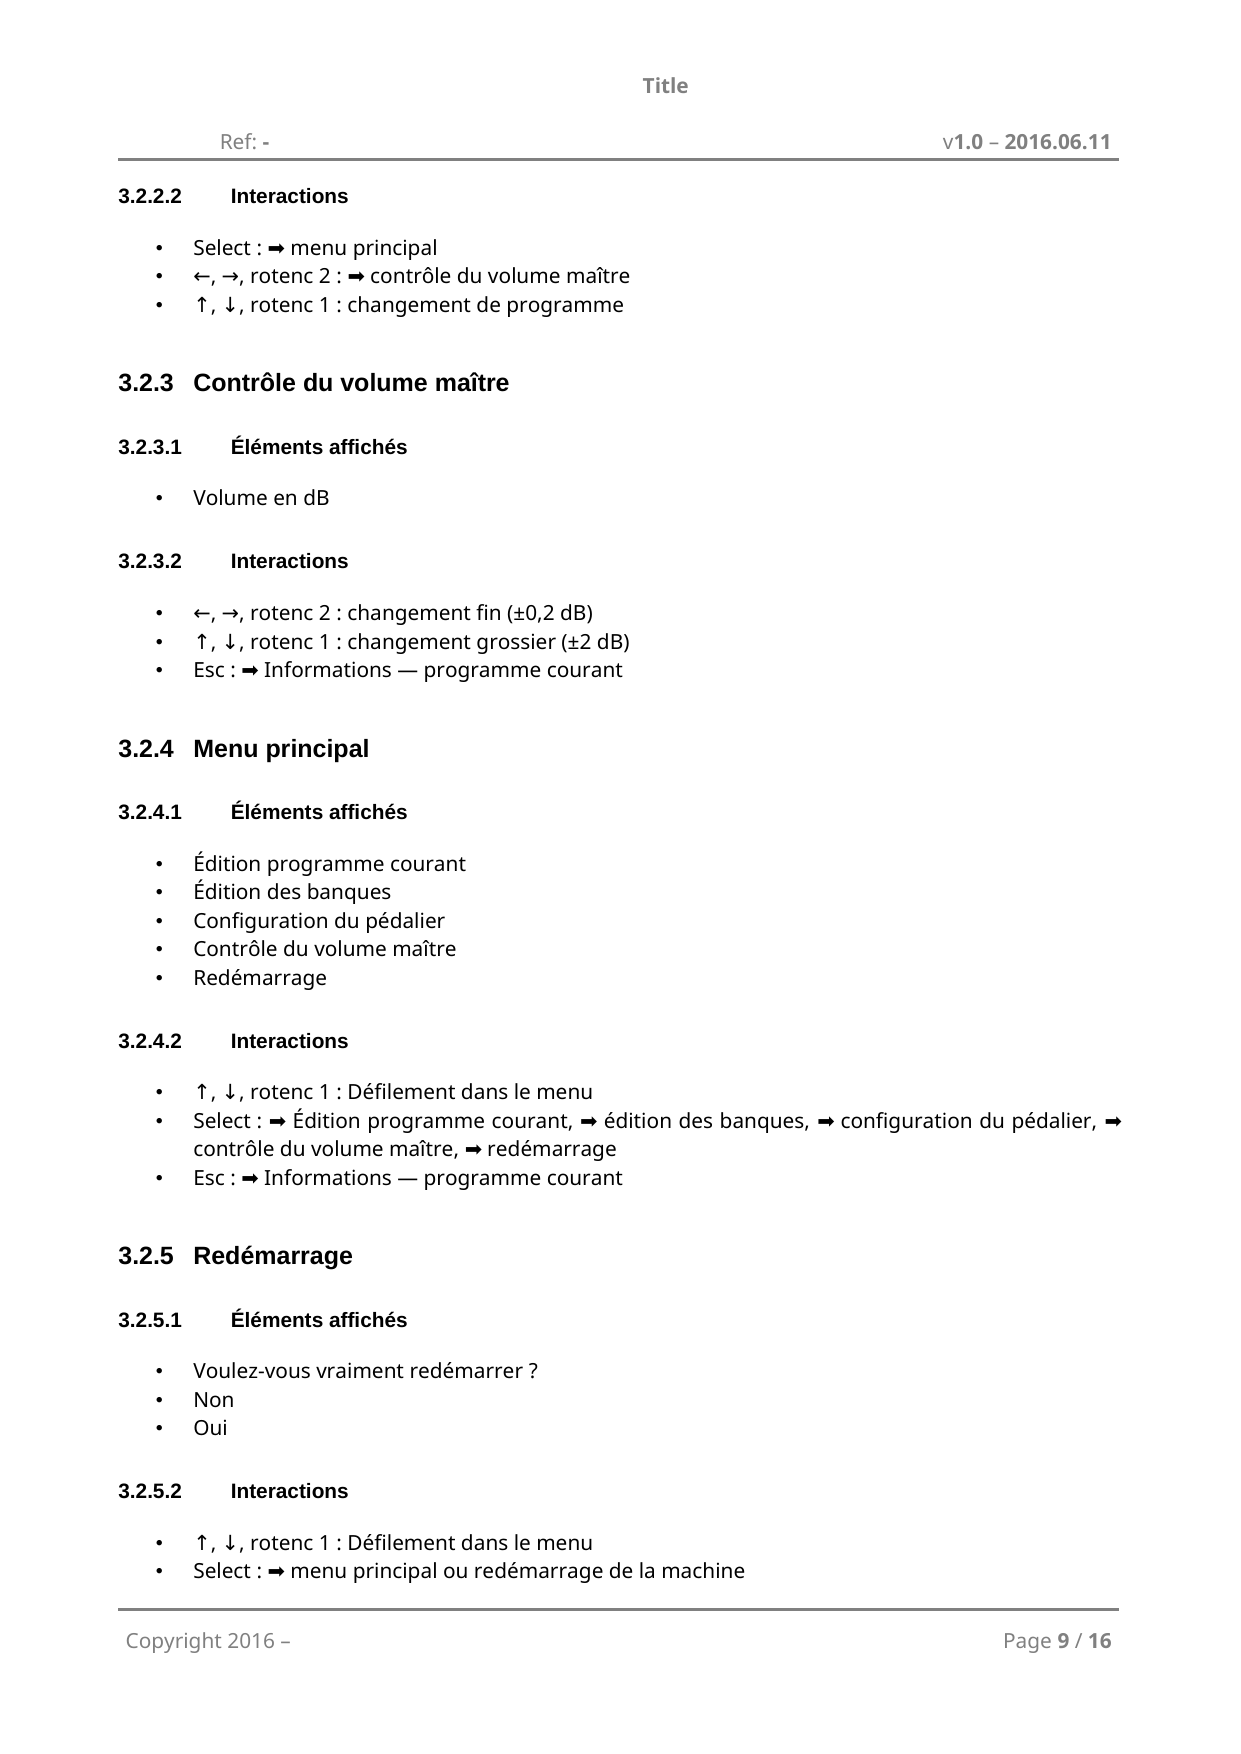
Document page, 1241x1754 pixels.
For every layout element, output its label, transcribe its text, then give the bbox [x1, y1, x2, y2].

subtitle Éléments affichés [118, 1307, 1122, 1331]
list Non [156, 1385, 1122, 1413]
list ←, →, rotenc 2 : ➡ contrôle du volume maître [156, 261, 1122, 290]
subtitle Redémarrage [118, 1241, 1122, 1270]
subtitle Interactions [118, 184, 1122, 208]
list Redémarrage [156, 963, 1122, 991]
list ↑, ↓, rotenc 1 : Défilement dans le menu [156, 1528, 1122, 1557]
list ↑, ↓, rotenc 1 : changement de programme [156, 290, 1122, 318]
subtitle Interactions [118, 1479, 1122, 1503]
subtitle Contrôle du volume maître [118, 368, 1122, 397]
list Esc : ➡ Informations — programme courant [156, 655, 1122, 684]
list ←, →, rotenc 2 : changement fin (±0,2 dB) [156, 598, 1122, 627]
list Oui [156, 1413, 1122, 1442]
list Configuration du pédalier [156, 906, 1122, 934]
list Esc : ➡ Informations — programme courant [156, 1163, 1122, 1191]
list Édition des banques [156, 877, 1122, 906]
list Édition programme courant [156, 849, 1122, 877]
list Voulez-vous vraiment redémarrer ? [156, 1356, 1122, 1385]
subtitle Éléments affichés [118, 434, 1122, 458]
list ↑, ↓, rotenc 1 : Défilement dans le menu [156, 1077, 1122, 1106]
list Volume en dB [156, 483, 1122, 512]
subtitle Interactions [118, 549, 1122, 573]
subtitle Interactions [118, 1028, 1122, 1052]
list Select : ➡ menu principal ou redémarrage de la machine [156, 1557, 1122, 1585]
list Contrôle du volume maître [156, 934, 1122, 963]
list Select : ➡ Édition programme courant, ➡ édition des banques, ➡ configuration du pédalier, ➡ contrôle du volume maître, ➡ redémarrage [156, 1106, 1122, 1163]
list ↑, ↓, rotenc 1 : changement grossier (±2 dB) [156, 627, 1122, 655]
subtitle Menu principal [118, 734, 1122, 762]
list Select : ➡ menu principal [156, 233, 1122, 261]
subtitle Éléments affichés [118, 800, 1122, 824]
